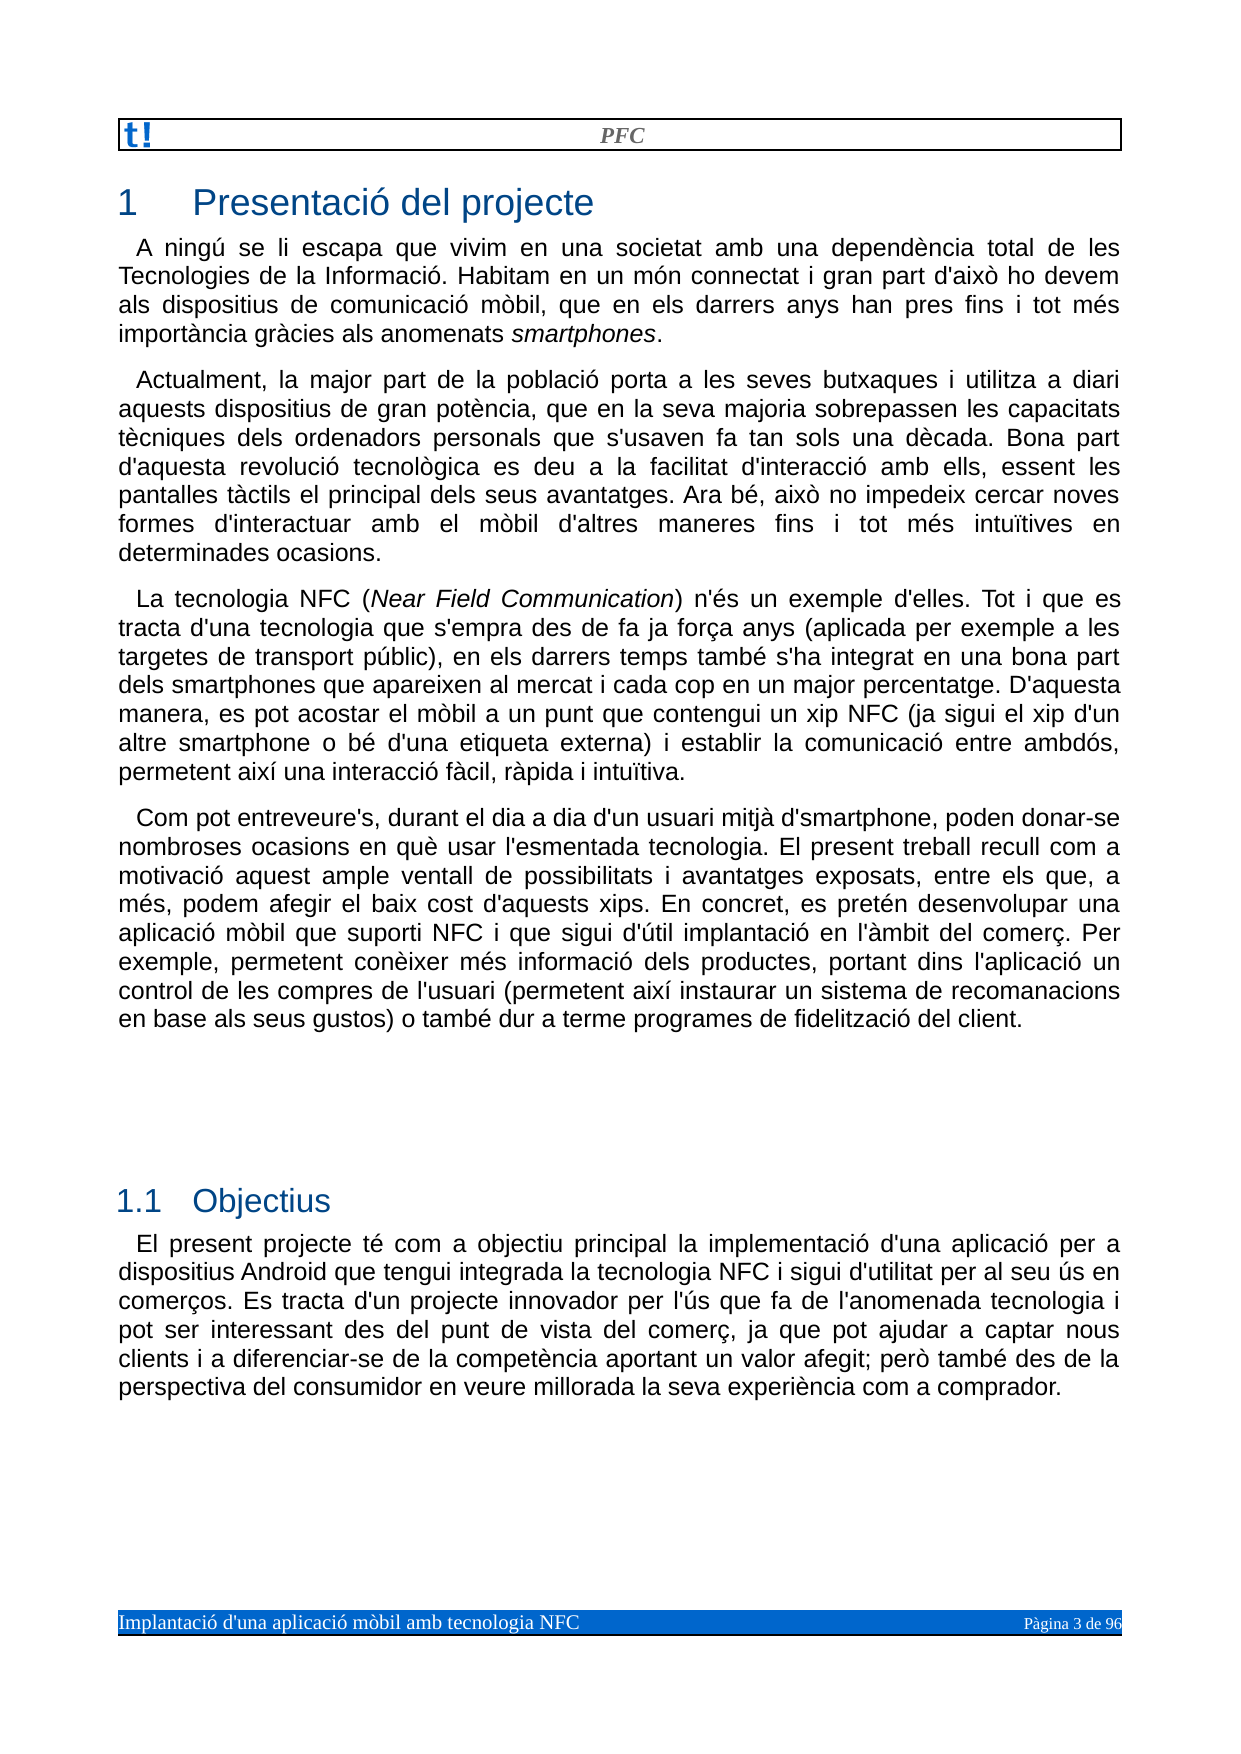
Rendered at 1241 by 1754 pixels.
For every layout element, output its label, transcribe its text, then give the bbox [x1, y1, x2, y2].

subtitle Objectius [106, 1181, 1122, 1220]
text Com pot entreveure's, durant el dia a dia d'un usuari mitjà d'smartphone, poden donar-se nombroses ocasions en què usar l'esmentada tecnologia. El present treball recull com a motivació aquest ample ventall de possibilitats i avantatges exposats, entre els que, a més, podem afegir el baix cost d'aquests xips. En concret, es pretén desenvolupar una aplicació mòbil que suporti NFC i que sigui d'útil implantació en l'àmbit del comerç. Per exemple, permetent conèixer més informació dels productes, portant dins l'aplicació un control de les compres de l'usuari (permetent així instaurar un sistema de recomanacions en base als seus gustos) o també dur a terme programes de fidelització del client. [118, 803, 1122, 1033]
subtitle Presentació del projecte [106, 181, 1122, 224]
text El present projecte té com a objectiu principal la implementació d'una aplicació per a dispositius Android que tengui integrada la tecnologia NFC i sigui d'utilitat per al seu ús en comerços. Es tracta d'un projecte innovador per l'ús que fa de l'anomenada tecnologia i pot ser interessant des del punt de vista del comerç, ja que pot ajudar a captar nous clients i a diferenciar-se de la competència aportant un valor afegit; però també des de la perspectiva del consumidor en veure millorada la seva experiència com a comprador. [118, 1229, 1122, 1401]
text A ningú se li escapa que vivim en una societat amb una dependència total de les Tecnologies de la Informació. Habitam en un món connectat i gran part d'això ho devem als dispositius de comunicació mòbil, que en els darrers anys han pres fins i tot més importància gràcies als anomenats smartphones. [118, 232, 1122, 347]
text Actualment, la major part de la població porta a les seves butxaques i utilitza a diari aquests dispositius de gran potència, que en la seva majoria sobrepassen les capacitats tècniques dels ordenadors personals que s'usaven fa tan sols una dècada. Bona part d'aquesta revolució tecnològica es deu a la facilitat d'interacció amb ells, essent les pantalles tàctils el principal dels seus avantatges. Ara bé, això no impedeix cercar noves formes d'interactuar amb el mòbil d'altres maneres fins i tot més intuïtives en determinades ocasions. [118, 365, 1122, 566]
picture [123, 121, 151, 148]
text La tecnologia NFC (Near Field Communication) n'és un exemple d'elles. Tot i que es tracta d'una tecnologia que s'empra des de fa ja força anys (aplicada per exemple a les targetes de transport públic), en els darrers temps també s'ha integrat en una bona part dels smartphones que apareixen al mercat i cada cop en un major percentatge. D'aquesta manera, es pot acostar el mòbil a un punt que contengui un xip NFC (ja sigui el xip d'un altre smartphone o bé d'una etiqueta externa) i establir la comunicació entre ambdós, permetent així una interacció fàcil, ràpida i intuïtiva. [118, 584, 1122, 785]
